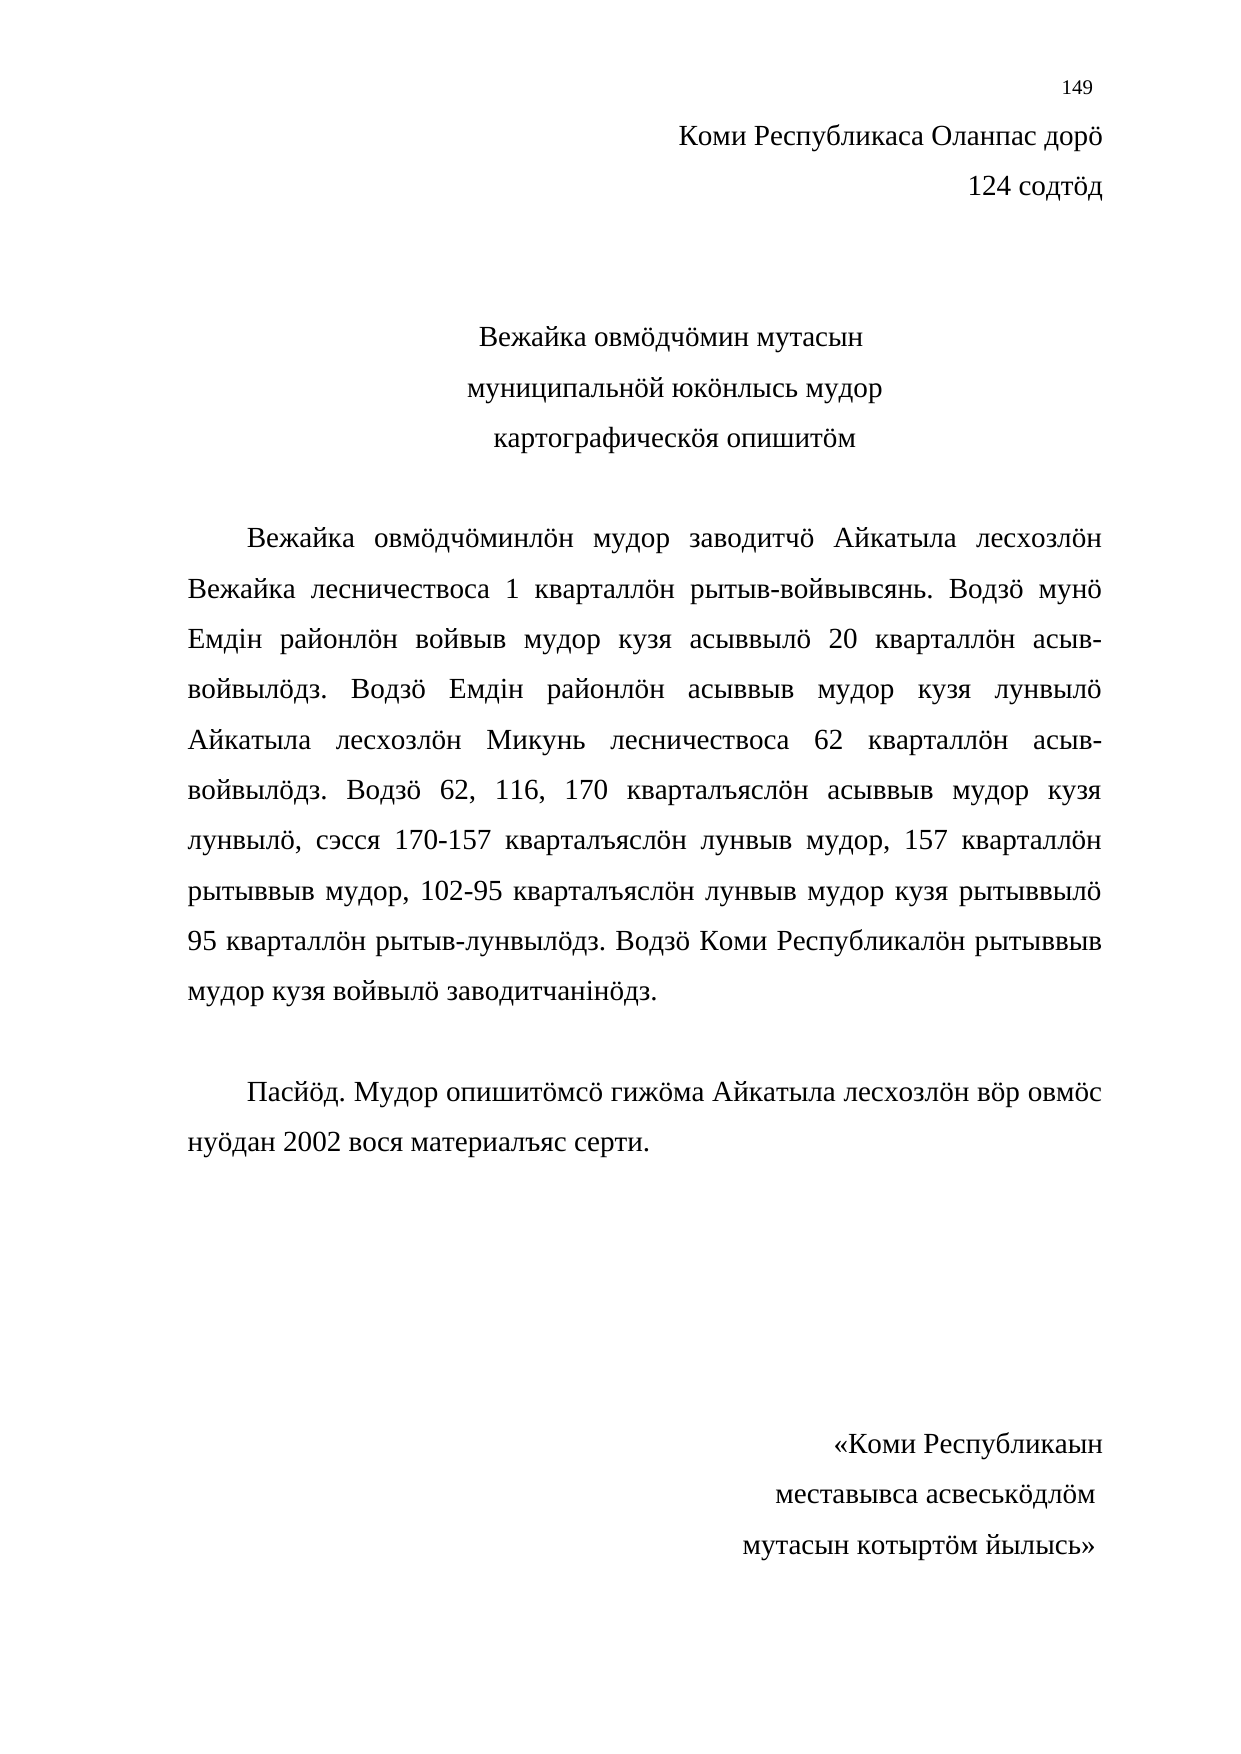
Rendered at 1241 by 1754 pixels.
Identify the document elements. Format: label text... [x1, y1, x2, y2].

text 124 содтöд [187, 168, 1103, 202]
text картографическöя опишитöм [187, 420, 1103, 453]
text муниципальнöй юкöнлысь мудор [187, 370, 1103, 403]
text «Коми Республикаын [187, 1426, 1103, 1460]
text меставывса асвеськöдлöм [187, 1477, 1103, 1510]
text Пасйöд. Мудор опишитöмсö гижöма Айкатыла лесхозлöн вöр овмöс нуöдан 2002 вося материалъяс серти. [187, 1074, 1103, 1158]
text мутасын котыртöм йылысь» [187, 1527, 1103, 1560]
text Вежайка овмöдчöминлöн мудор заводитчö Айкатыла лесхозлöн Вежайка лесничествоса 1 кварталлöн рытыв-войвывсянь. Водзö мунö Емдiн районлöн войвыв мудор кузя асыввылö 20 кварталлöн асыв-войвылöдз. Водзö Емдiн районлöн асыввыв мудор кузя лунвылö Айкатыла лесхозлöн Микунь лесничествоса 62 кварталлöн асыв-войвылöдз. Водзö 62, 116, 170 кварталъяслöн асыввыв мудор кузя лунвылö, сэсся 170-157 кварталъяслöн лунвыв мудор, 157 кварталлöн рытыввыв мудор, 102-95 кварталъяслöн лунвыв мудор кузя рытыввылö 95 кварталлöн рытыв-лунвылöдз. Водзö Коми Республикалöн рытыввыв мудор кузя войвылö заводитчанiнöдз. [187, 521, 1103, 1007]
subtitle Вежайка овмöдчöмин мутасын [187, 319, 1103, 353]
text Коми Республикаса Оланпас дорö [187, 118, 1103, 152]
